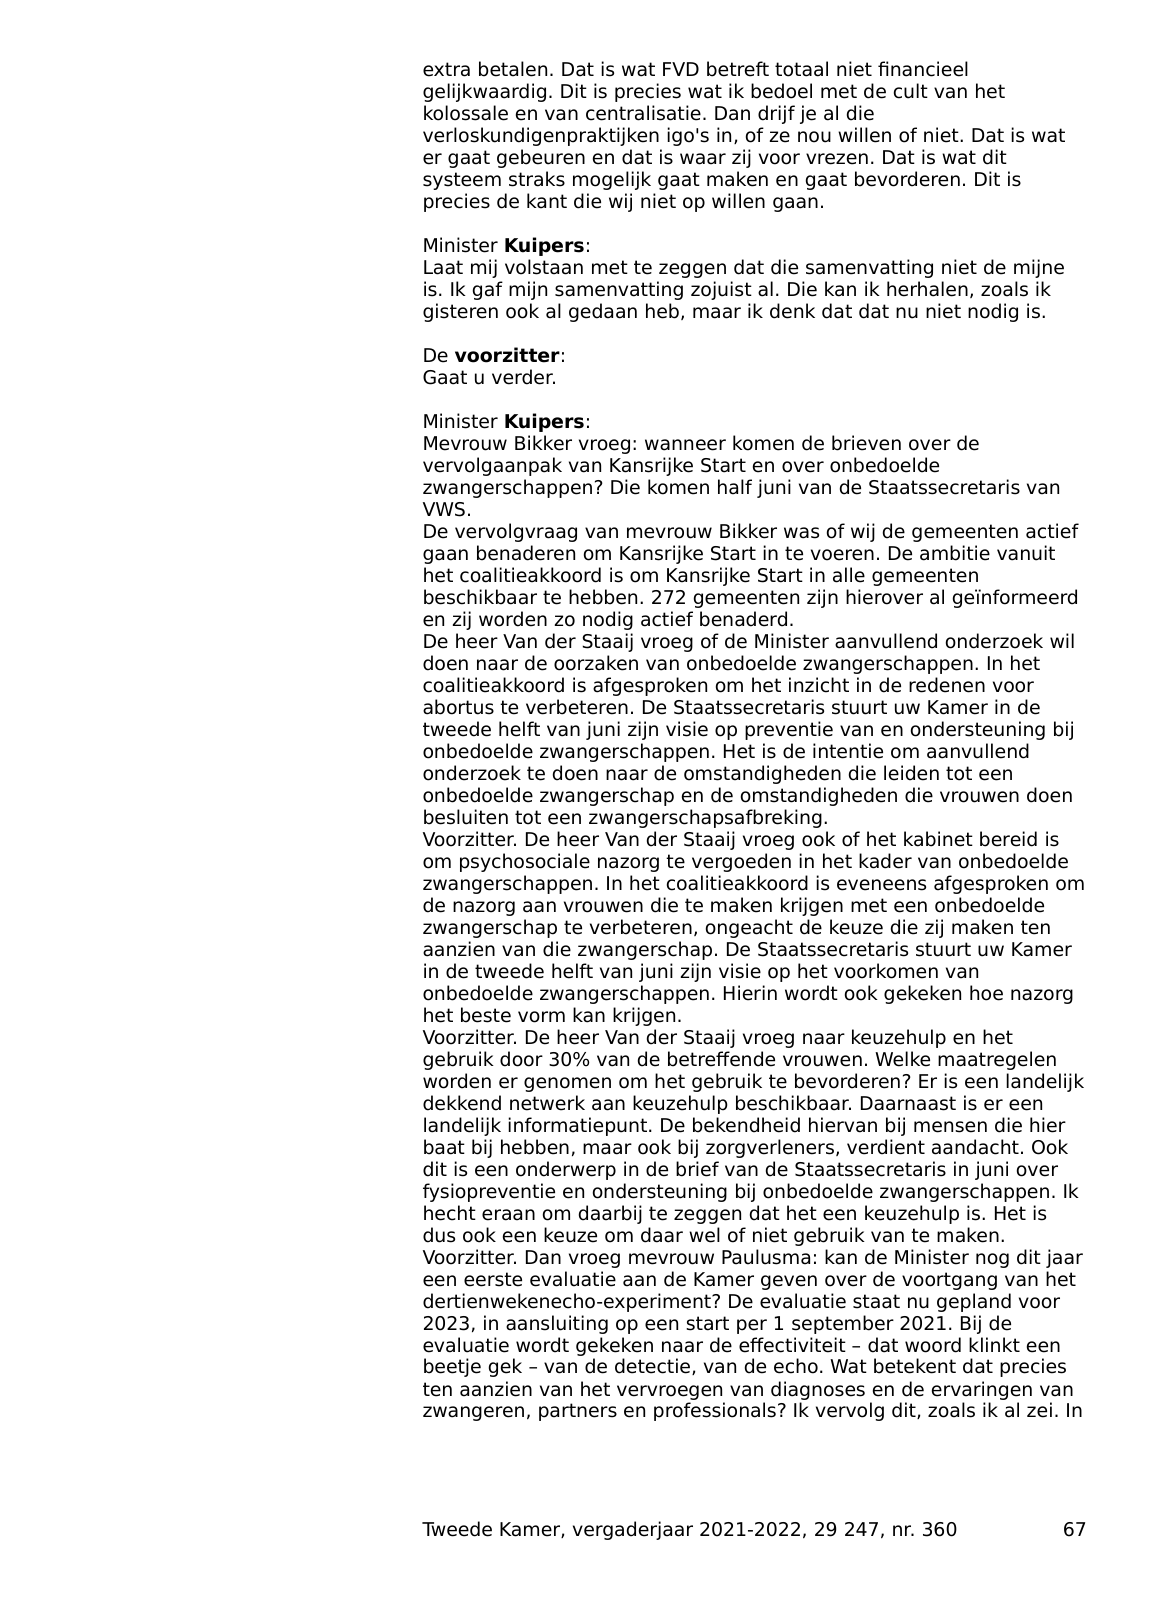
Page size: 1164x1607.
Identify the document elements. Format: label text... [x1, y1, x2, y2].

text Voorzitter. Dan vroeg mevrouw Paulusma: kan de Minister nog dit jaar een eerste evaluatie aan de Kamer geven over de voortgang van het dertienwekenecho-experiment? De evaluatie staat nu gepland voor 2023, in aansluiting op een start per 1 september 2021. Bij de evaluatie wordt gekeken naar de effectiviteit – dat woord klinkt een beetje gek – van de detectie, van de echo. Wat betekent dat precies ten aanzien van het vervroegen van diagnoses en de ervaringen van zwangeren, partners en professionals? Ik vervolg dit, zoals ik al zei. In [422, 1247, 1087, 1422]
text Laat mij volstaan met te zeggen dat die samenvatting niet de mijne is. Ik gaf mijn samenvatting zojuist al. Die kan ik herhalen, zoals ik gisteren ook al gedaan heb, maar ik denk dat dat nu niet nodig is. [422, 257, 1087, 323]
text Mevrouw Bikker vroeg: wanneer komen de brieven over de vervolgaanpak van Kansrijke Start en over onbedoelde zwangerschappen? Die komen half juni van de Staatssecretaris van VWS. [422, 433, 1087, 521]
text De heer Van der Staaij vroeg of de Minister aanvullend onderzoek wil doen naar de oorzaken van onbedoelde zwangerschappen. In het coalitieakkoord is afgesproken om het inzicht in de redenen voor abortus te verbeteren. De Staatssecretaris stuurt uw Kamer in de tweede helft van juni zijn visie op preventie van en ondersteuning bij onbedoelde zwangerschappen. Het is de intentie om aanvullend onderzoek te doen naar de omstandigheden die leiden tot een onbedoelde zwangerschap en de omstandigheden die vrouwen doen besluiten tot een zwangerschapsafbreking. [422, 631, 1087, 829]
text Minister Kuipers: [422, 235, 1087, 257]
text Gaat u verder. [422, 367, 1087, 389]
text extra betalen. Dat is wat FVD betreft totaal niet financieel gelijkwaardig. Dit is precies wat ik bedoel met de cult van het kolossale en van centralisatie. Dan drijf je al die verloskundigenpraktijken igo's in, of ze nou willen of niet. Dat is wat er gaat gebeuren en dat is waar zij voor vrezen. Dat is wat dit systeem straks mogelijk gaat maken en gaat bevorderen. Dit is precies de kant die wij niet op willen gaan. [422, 59, 1087, 213]
text De voorzitter: [422, 345, 1087, 367]
text Voorzitter. De heer Van der Staaij vroeg ook of het kabinet bereid is om psychosociale nazorg te vergoeden in het kader van onbedoelde zwangerschappen. In het coalitieakkoord is eveneens afgesproken om de nazorg aan vrouwen die te maken krijgen met een onbedoelde zwangerschap te verbeteren, ongeacht de keuze die zij maken ten aanzien van die zwangerschap. De Staatssecretaris stuurt uw Kamer in de tweede helft van juni zijn visie op het voorkomen van onbedoelde zwangerschappen. Hierin wordt ook gekeken hoe nazorg het beste vorm kan krijgen. [422, 829, 1087, 1027]
text Minister Kuipers: [422, 411, 1087, 433]
text De vervolgvraag van mevrouw Bikker was of wij de gemeenten actief gaan benaderen om Kansrijke Start in te voeren. De ambitie vanuit het coalitieakkoord is om Kansrijke Start in alle gemeenten beschikbaar te hebben. 272 gemeenten zijn hierover al geïnformeerd en zij worden zo nodig actief benaderd. [422, 521, 1087, 631]
text Voorzitter. De heer Van der Staaij vroeg naar keuzehulp en het gebruik door 30% van de betreffende vrouwen. Welke maatregelen worden er genomen om het gebruik te bevorderen? Er is een landelijk dekkend netwerk aan keuzehulp beschikbaar. Daarnaast is er een landelijk informatiepunt. De bekendheid hiervan bij mensen die hier baat bij hebben, maar ook bij zorgverleners, verdient aandacht. Ook dit is een onderwerp in de brief van de Staatssecretaris in juni over fysiopreventie en ondersteuning bij onbedoelde zwangerschappen. Ik hecht eraan om daarbij te zeggen dat het een keuzehulp is. Het is dus ook een keuze om daar wel of niet gebruik van te maken. [422, 1027, 1087, 1247]
